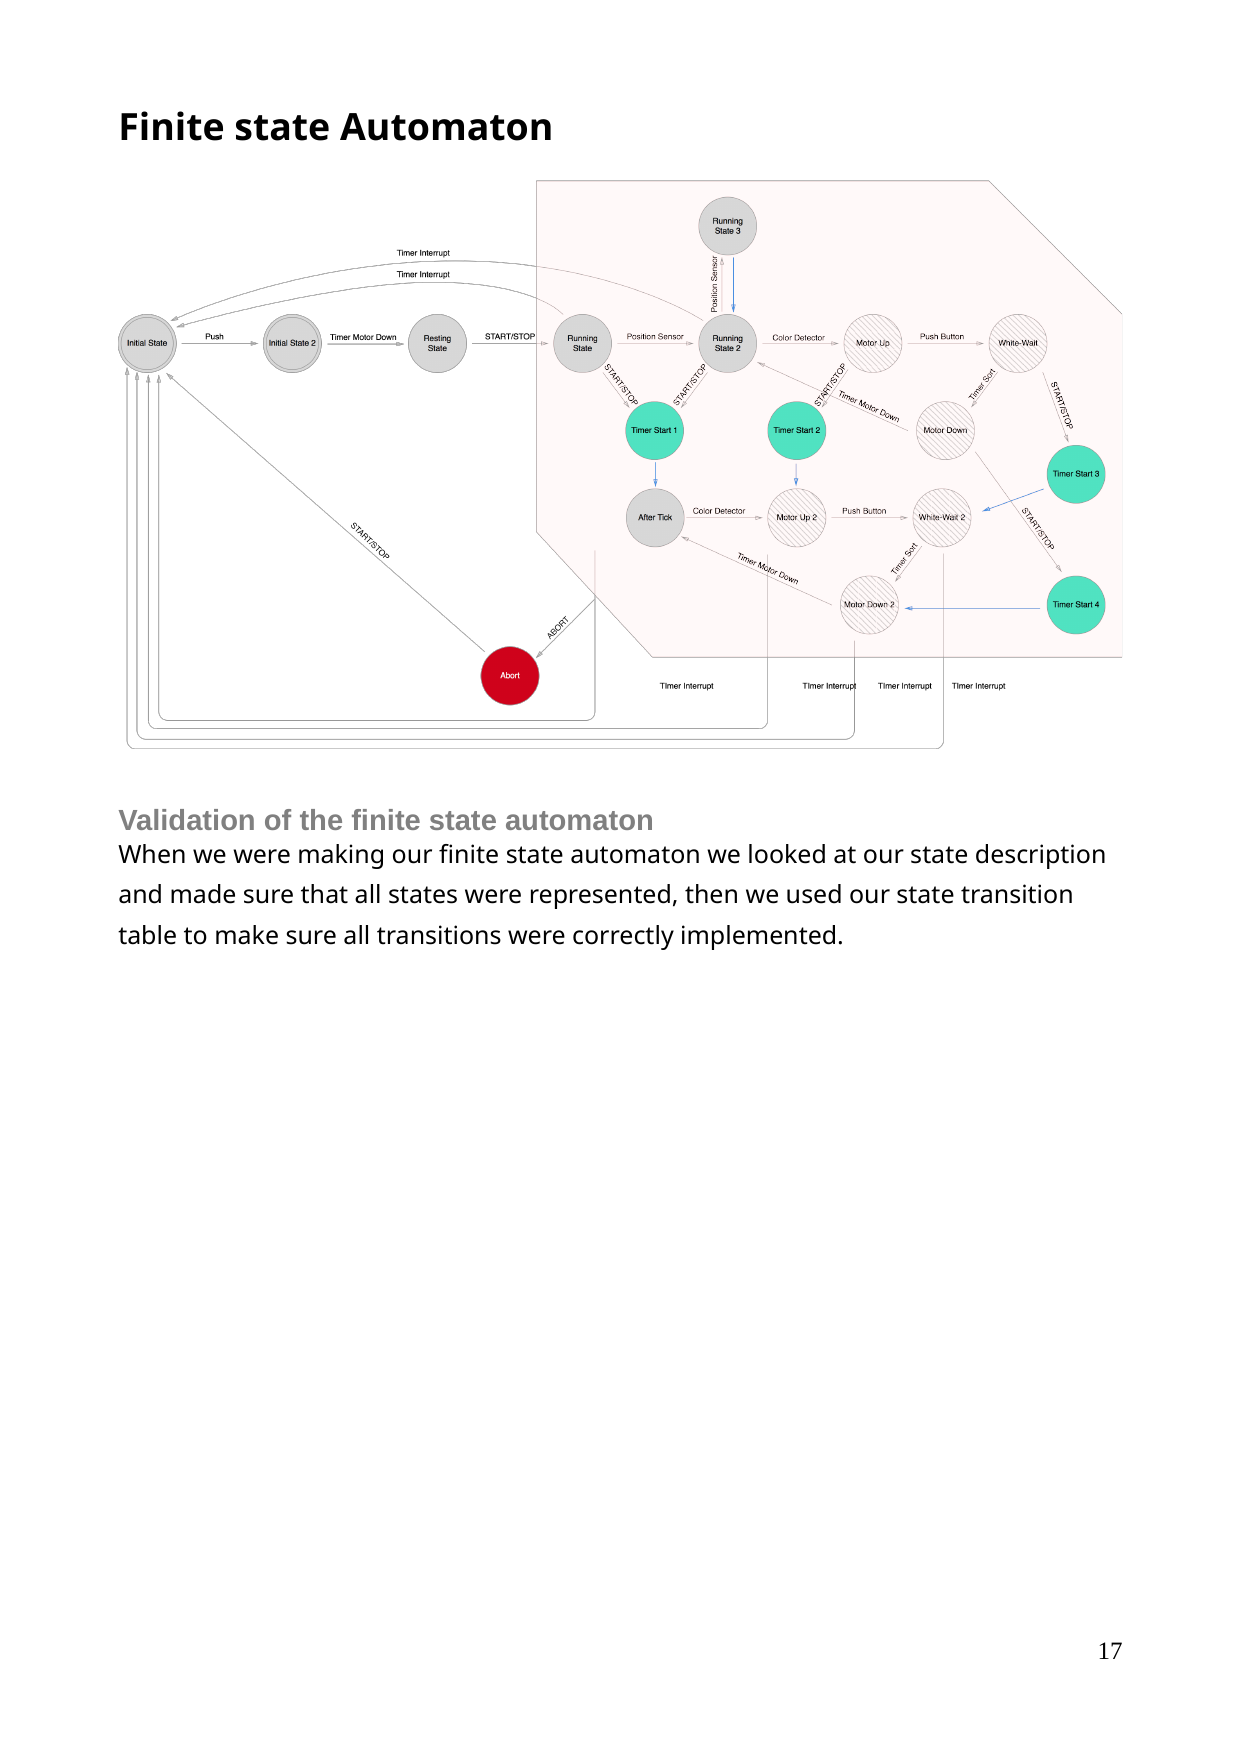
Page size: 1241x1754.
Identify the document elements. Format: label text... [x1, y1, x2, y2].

subtitle Finite state Automaton [118, 100, 1122, 151]
picture [118, 180, 1123, 749]
text When we were making our finite state automaton we looked at our state description and made sure that all states were represented, then we used our state transition table to make sure all transitions were correctly implemented. [118, 836, 1122, 952]
subtitle Validation of the finite state automaton [118, 803, 1122, 836]
